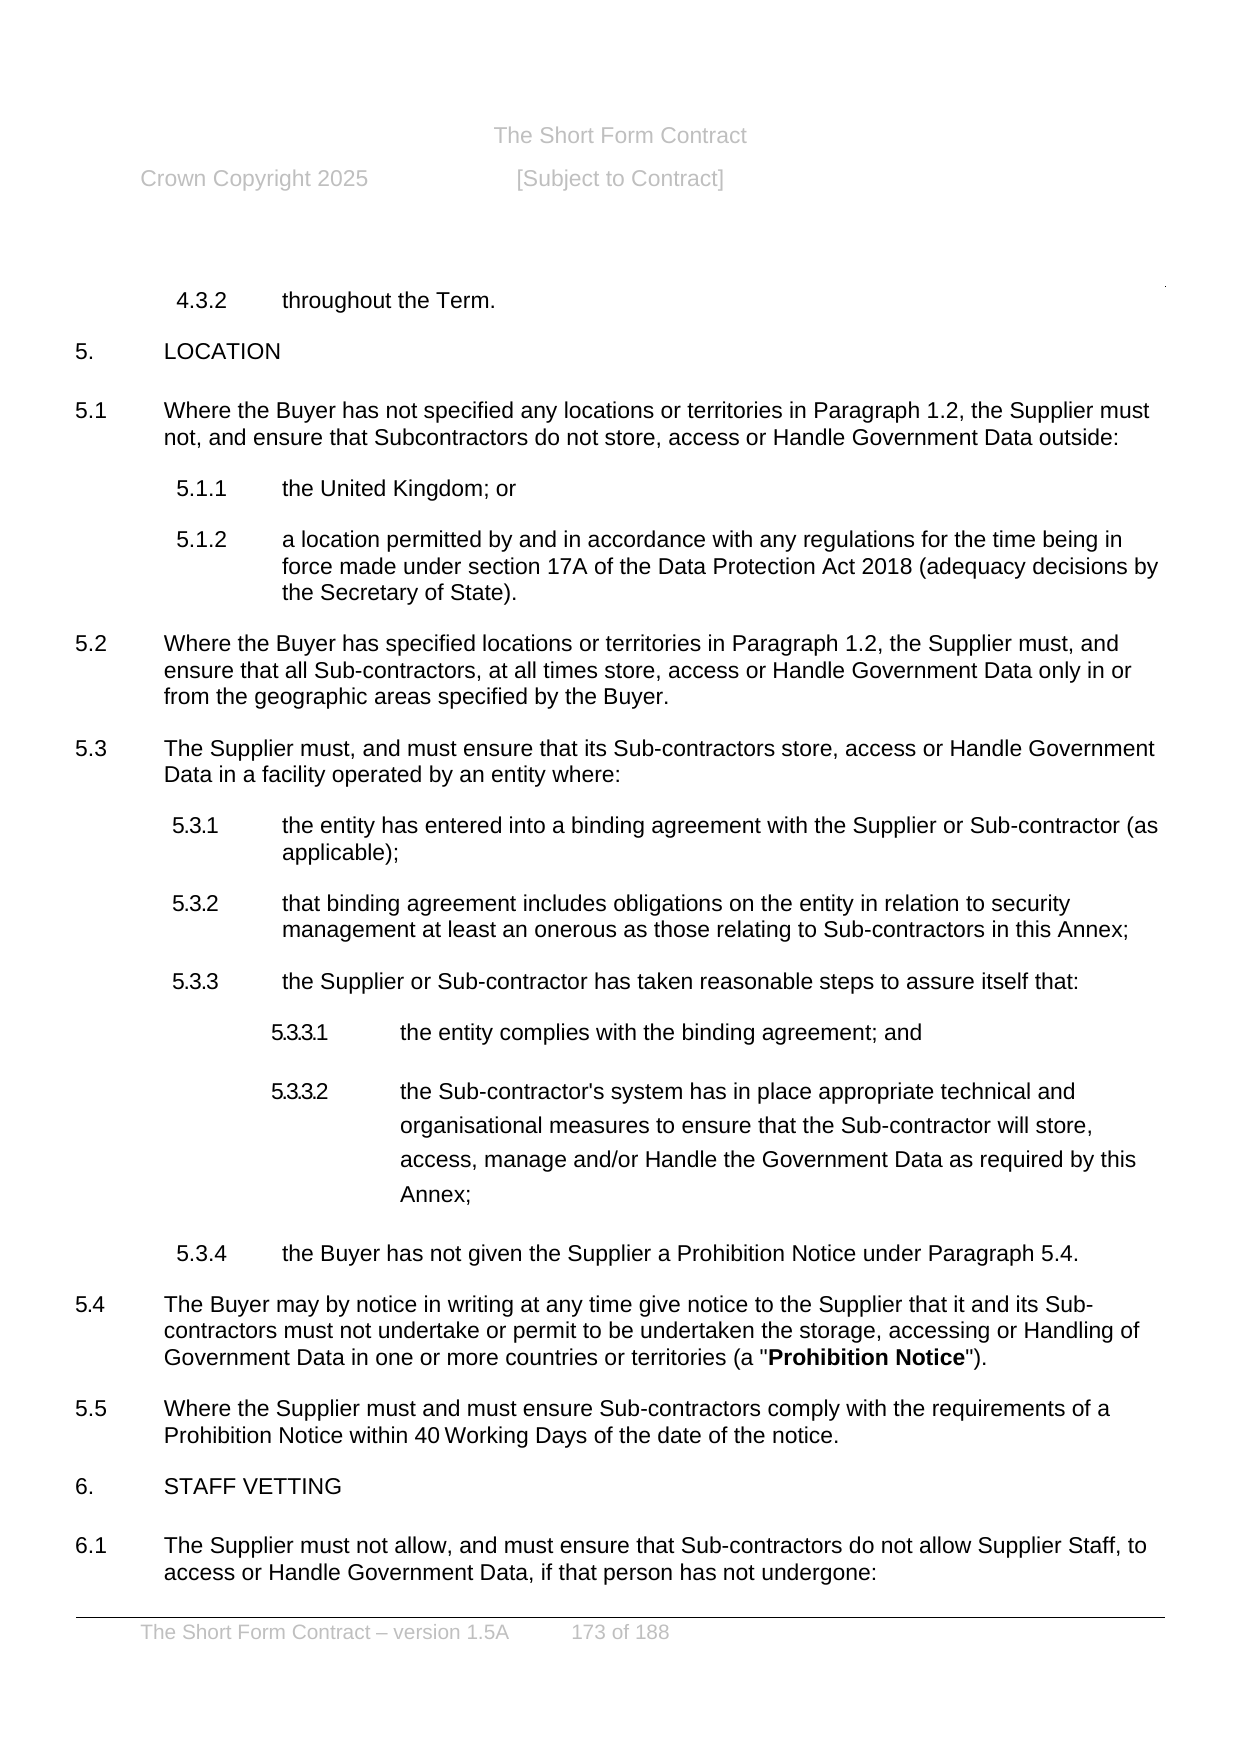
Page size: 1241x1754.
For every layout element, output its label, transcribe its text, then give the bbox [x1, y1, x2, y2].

list the entity complies with the binding agreement; and [341, 1019, 1166, 1045]
list the Buyer has not given the Supplier a Prohibition Notice under Paragraph 5.4. [223, 1240, 1166, 1266]
list the Sub-contractor's system has in place appropriate technical and organisational measures to ensure that the Sub-contractor will store, access, manage and/or Handle the Government Data as required by this Annex; [341, 1078, 1166, 1207]
list The Supplier must not allow, and must ensure that Sub-contractors do not allow Supplier Staff, to access or Handle Government Data, if that person has not undergone: [75, 1532, 1166, 1585]
list Where the Buyer has specified locations or territories in Paragraph 1.2, the Supplier must, and ensure that all Sub-contractors, at all times store, access or Handle Government Data only in or from the geographic areas specified by the Buyer. [75, 630, 1166, 709]
list the Supplier or Sub-contractor has taken reasonable steps to assure itself that: [223, 968, 1166, 994]
list that binding agreement includes obligations on the entity in relation to security management at least an onerous as those relating to Sub-contractors in this Annex; [223, 890, 1166, 943]
list The Buyer may by notice in writing at any time give notice to the Supplier that it and its Sub-contractors must not undertake or permit to be undertaken the storage, accessing or Handling of Government Data in one or more countries or territories (a "Prohibition Notice"). [75, 1291, 1166, 1370]
list throughout the Term. [223, 287, 1166, 313]
list LOCATION [75, 338, 1166, 364]
list The Supplier must, and must ensure that its Sub-contractors store, access or Handle Government Data in a facility operated by an entity where: [75, 734, 1166, 787]
list the entity has entered into a binding agreement with the Supplier or Sub-contractor (as applicable); [223, 812, 1166, 865]
list Where the Supplier must and must ensure Sub-contractors comply with the requirements of a Prohibition Notice within 40 Working Days of the date of the notice. [75, 1395, 1166, 1448]
list STAFF VETTING [75, 1473, 1166, 1499]
list Where the Buyer has not specified any locations or territories in Paragraph 1.2, the Supplier must not, and ensure that Subcontractors do not store, access or Handle Government Data outside: [75, 397, 1166, 450]
list the United Kingdom; or [223, 475, 1166, 501]
list a location permitted by and in accordance with any regulations for the time being in force made under section 17A of the Data Protection Act 2018 (adequacy decisions by the Secretary of State). [223, 526, 1166, 605]
